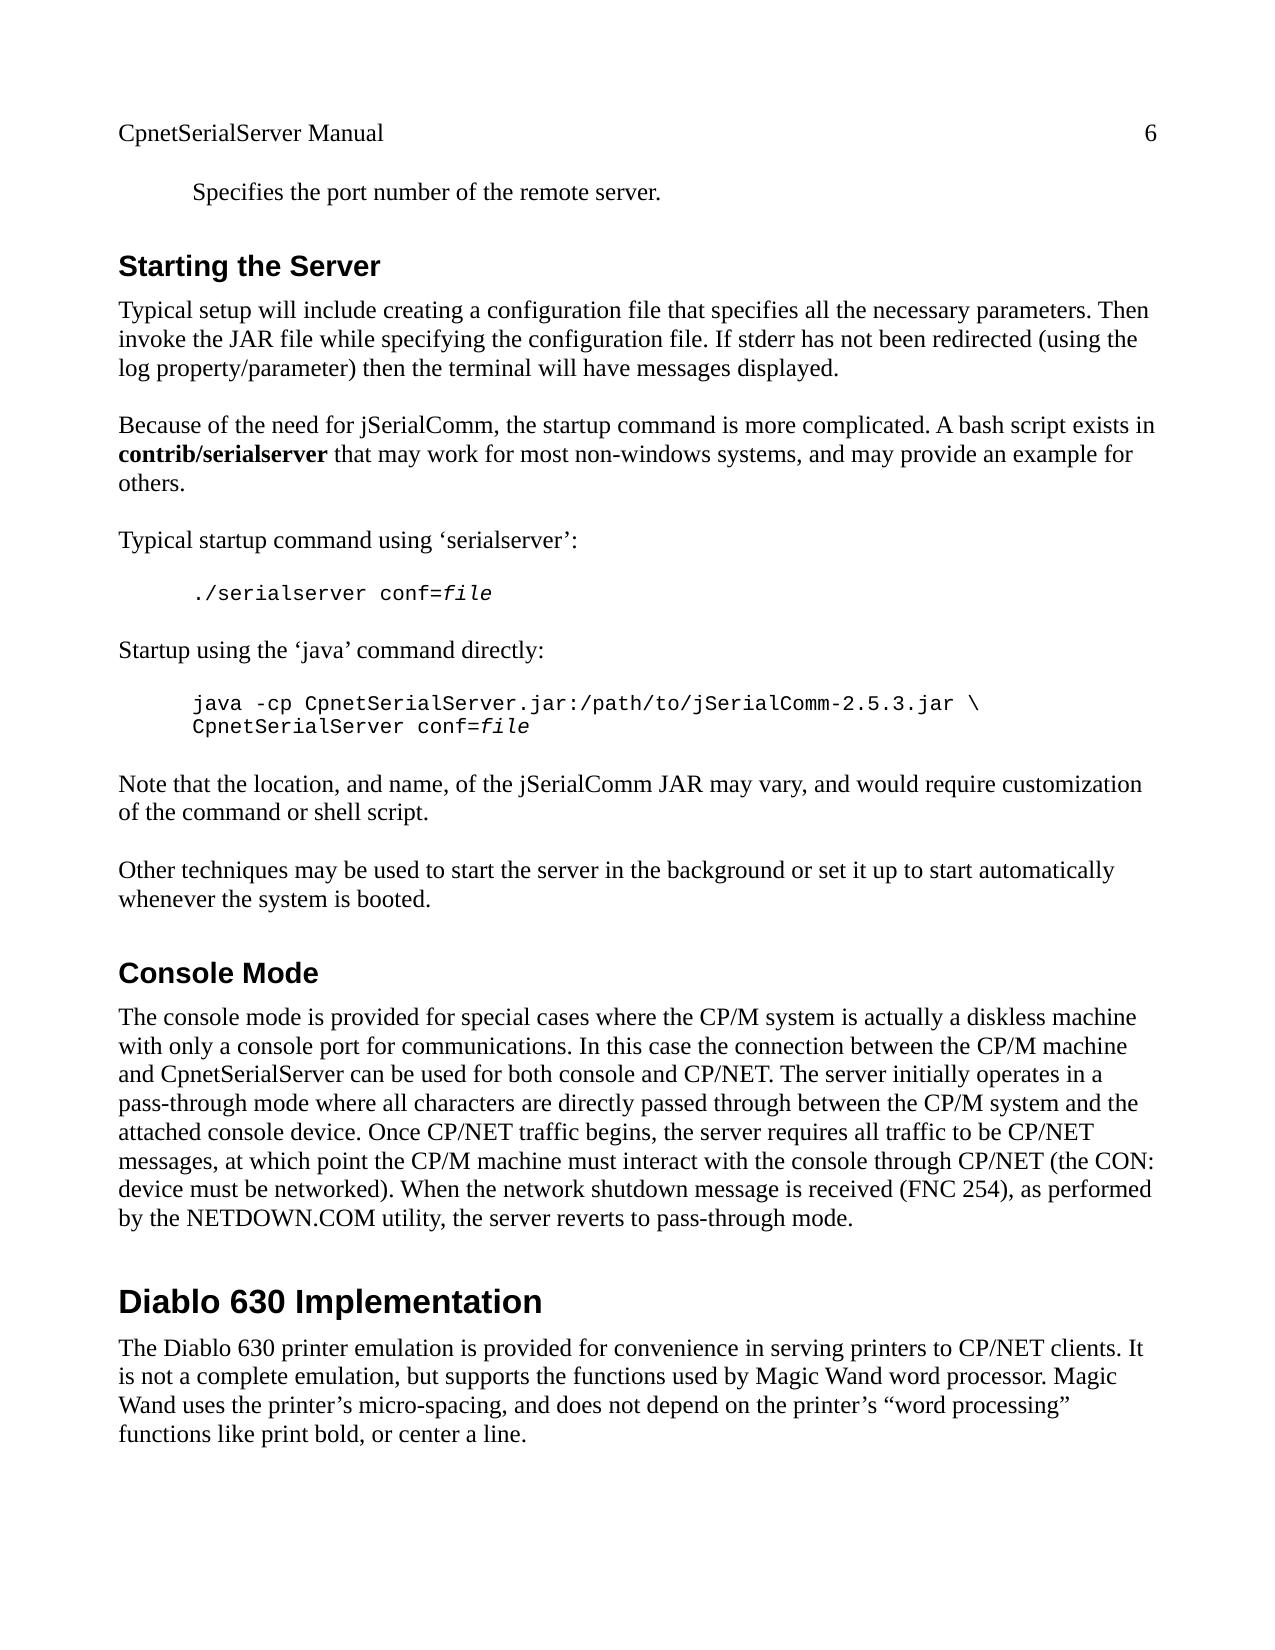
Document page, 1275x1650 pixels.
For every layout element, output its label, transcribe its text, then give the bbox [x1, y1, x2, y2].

subtitle Starting the Server [118, 249, 1157, 283]
text The console mode is provided for special cases where the CP/M system is actually a diskless machine with only a console port for communications. In this case the connection between the CP/M machine and CpnetSerialServer can be used for both console and CP/NET. The server initially operates in a pass-through mode where all characters are directly passed through between the CP/M system and the attached console device. Once CP/NET traffic begins, the server requires all traffic to be CP/NET messages, at which point the CP/M machine must interact with the console through CP/NET (the CON: device must be networked). When the network shutdown message is received (FNC 254), as performed by the NETDOWN.COM utility, the server reverts to pass-through mode. [118, 1002, 1157, 1232]
text Because of the need for jSerialComm, the startup command is more complicated. A bash script exists in contrib/serialserver that may work for most non-windows systems, and may provide an example for others. [118, 410, 1157, 496]
text Typical startup command using ‘serialserver’: [118, 525, 1157, 554]
text Note that the location, and name, of the jSerialComm JAR may vary, and would require customization of the command or shell script. [118, 769, 1157, 826]
subtitle Diablo 630 Implementation [118, 1282, 1157, 1320]
text Typical setup will include creating a configuration file that specifies all the necessary parameters. Then invoke the JAR file while specifying the configuration file. If stderr has not been redirected (using the log property/parameter) then the terminal will have messages displayed. [118, 295, 1157, 381]
text The Diablo 630 printer emulation is provided for convenience in serving printers to CP/NET clients. It is not a complete emulation, but supports the functions used by Magic Wand word processor. Magic Wand uses the printer’s micro-spacing, and does not depend on the printer’s “word processing” functions like print bold, or center a line. [118, 1333, 1157, 1448]
subtitle Console Mode [118, 956, 1157, 989]
text java -cp CpnetSerialServer.jar:/path/to/jSerialComm-2.5.3.jar \ CpnetSerialServer conf=file [192, 693, 1157, 740]
text ./serialserver conf=file [192, 583, 1157, 606]
text Startup using the ‘java’ command directly: [118, 635, 1157, 664]
text Specifies the port number of the remote server. [192, 177, 1157, 206]
text Other techniques may be used to start the server in the background or set it up to start automatically whenever the system is booted. [118, 855, 1157, 912]
